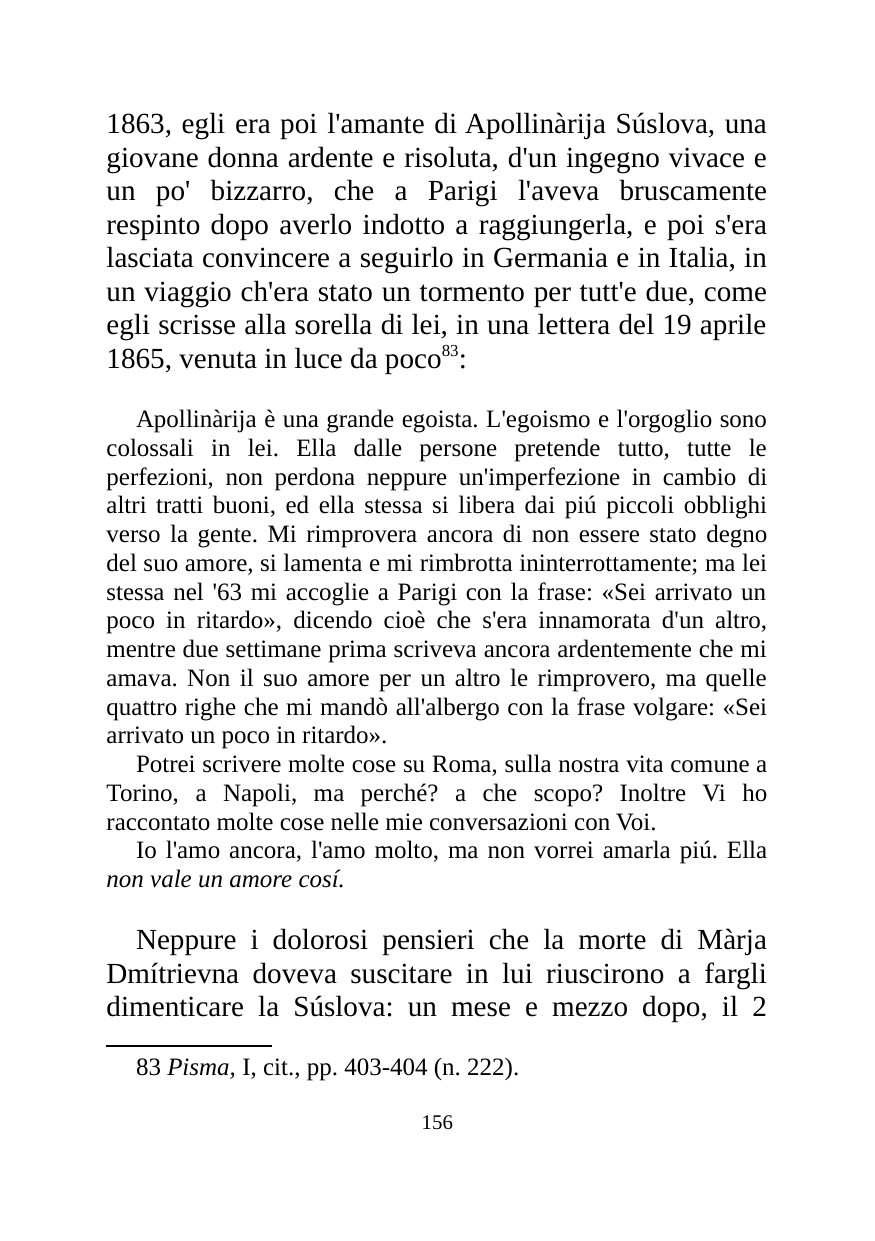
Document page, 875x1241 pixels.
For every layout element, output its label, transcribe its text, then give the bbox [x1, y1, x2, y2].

text Apollinàrija è una grande egoista. L'egoismo e l'orgoglio sono colossali in lei. Ella dalle persone pretende tutto, tutte le perfezioni, non perdona neppure un'imperfezione in cambio di altri tratti buoni, ed ella stessa si libera dai piú piccoli obblighi verso la gente. Mi rimprovera ancora di non essere stato degno del suo amore, si lamenta e mi rimbrotta ininterrottamente; ma lei stessa nel '63 mi accoglie a Parigi con la frase: «Sei arrivato un poco in ritardo», dicendo cioè che s'era innamorata d'un altro, mentre due settimane prima scriveva ancora ardentemente che mi amava. Non il suo amore per un altro le rimprovero, ma quelle quattro righe che mi mandò all'albergo con la frase volgare: «Sei arrivato un poco in ritardo». [106, 404, 768, 749]
text Potrei scrivere molte cose su Roma, sulla nostra vita comune a Torino, a Napoli, ma perché? a che scopo? Inoltre Vi ho raccontato molte cose nelle mie conversazioni con Voi. [106, 749, 768, 835]
text Io l'amo ancora, l'amo molto, ma non vorrei amarla piú. Ella non vale un amore cosí. [106, 835, 768, 893]
text 1863, egli era poi l'amante di Apollinàrija Súslova, una giovane donna ardente e risoluta, d'un ingegno vivace e un po' bizzarro, che a Parigi l'aveva bruscamente respinto dopo averlo indotto a raggiungerla, e poi s'era lasciata convincere a seguirlo in Germania e in Italia, in un viaggio ch'era stato un tormento per tutt'e due, come egli scrisse alla sorella di lei, in una lettera del 19 aprile 1865, venuta in luce da poco: [106, 106, 768, 374]
text Neppure i dolorosi pensieri che la morte di Màrja Dmítrievna doveva suscitare in lui riuscirono a fargli dimenticare la Súslova: un mese e mezzo dopo, il 2 [106, 922, 768, 1023]
text Pisma, I, cit., pp. 403-404 (n. 222). [106, 1052, 768, 1080]
